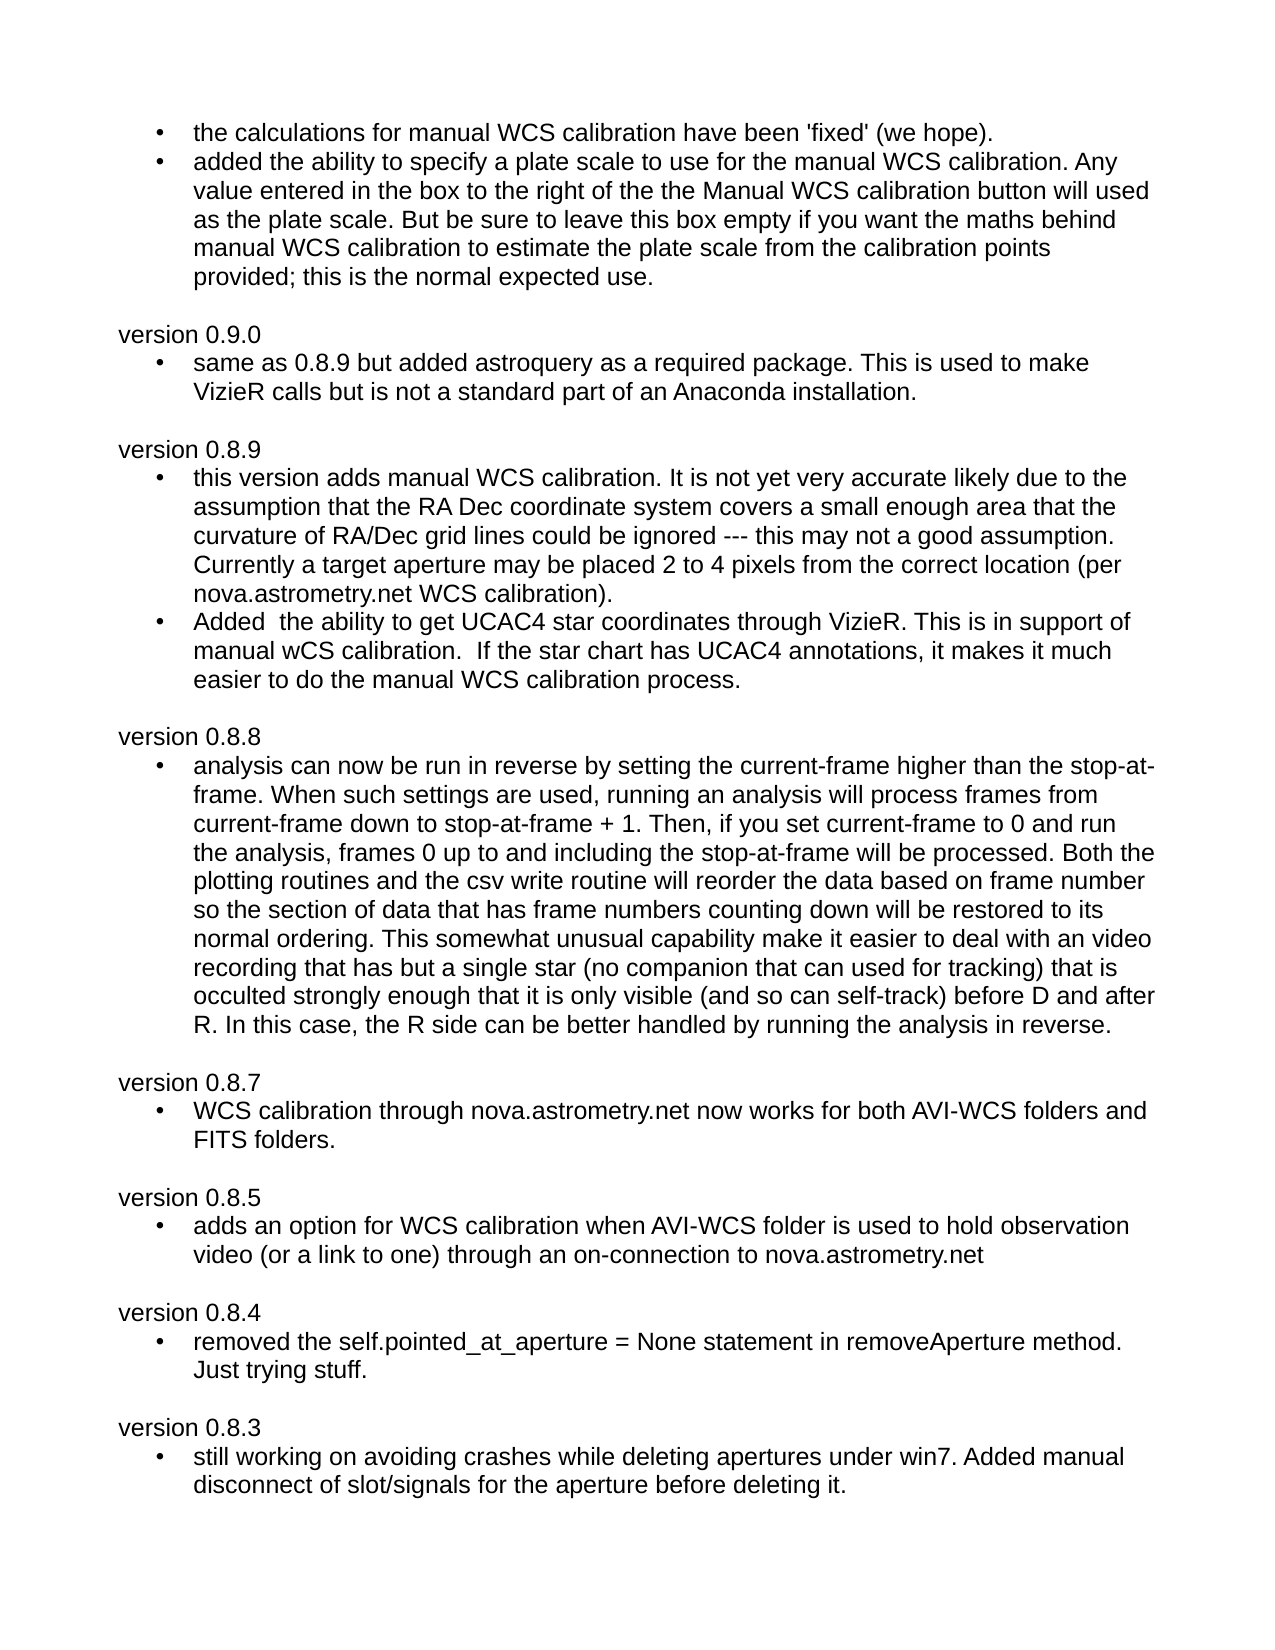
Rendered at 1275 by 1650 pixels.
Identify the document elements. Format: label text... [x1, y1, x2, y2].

text version 0.8.3 [118, 1413, 1157, 1442]
list same as 0.8.9 but added astroquery as a required package. This is used to make VizieR calls but is not a standard part of an Anaconda installation. [156, 348, 1157, 435]
list WCS calibration through nova.astrometry.net now works for both AVI-WCS folders and FITS folders. [156, 1096, 1157, 1183]
text version 0.8.8 [118, 722, 1157, 751]
list removed the self.pointed_at_aperture = None statement in removeAperture method. Just trying stuff. [156, 1326, 1157, 1413]
list still working on avoiding crashes while deleting apertures under win7. Added manual disconnect of slot/signals for the aperture before deleting it. [156, 1442, 1157, 1528]
text version 0.8.9 [118, 435, 1157, 463]
text version 0.8.5 [118, 1183, 1157, 1211]
list analysis can now be run in reverse by setting the current-frame higher than the stop-at-frame. When such settings are used, running an analysis will process frames from current-frame down to stop-at-frame + 1. Then, if you set current-frame to 0 and run the analysis, frames 0 up to and including the stop-at-frame will be processed. Both the plotting routines and the csv write routine will reorder the data based on frame number so the section of data that has frame numbers counting down will be restored to its normal ordering. This somewhat unusual capability make it easier to deal with an video recording that has but a single star (no companion that can used for tracking) that is occulted strongly enough that it is only visible (and so can self-track) before D and after R. In this case, the R side can be better handled by running the analysis in reverse. [156, 751, 1157, 1067]
list Added the ability to get UCAC4 star coordinates through VizieR. This is in support of manual wCS calibration. If the star chart has UCAC4 annotations, it makes it much easier to do the manual WCS calibration process. [156, 607, 1157, 722]
list added the ability to specify a plate scale to use for the manual WCS calibration. Any value entered in the box to the right of the the Manual WCS calibration button will used as the plate scale. But be sure to leave this box empty if you want the maths behind manual WCS calibration to estimate the plate scale from the calibration points provided; this is the normal expected use. [156, 147, 1157, 319]
list adds an option for WCS calibration when AVI-WCS folder is used to hold observation video (or a link to one) through an on-connection to nova.astrometry.net [156, 1211, 1157, 1298]
text version 0.8.4 [118, 1298, 1157, 1326]
text version 0.9.0 [118, 319, 1157, 348]
list the calculations for manual WCS calibration have been 'fixed' (we hope). [156, 118, 1157, 147]
text version 0.8.7 [118, 1067, 1157, 1096]
list this version adds manual WCS calibration. It is not yet very accurate likely due to the assumption that the RA Dec coordinate system covers a small enough area that the curvature of RA/Dec grid lines could be ignored --- this may not a good assumption. Currently a target aperture may be placed 2 to 4 pixels from the correct location (per nova.astrometry.net WCS calibration). [156, 463, 1157, 607]
